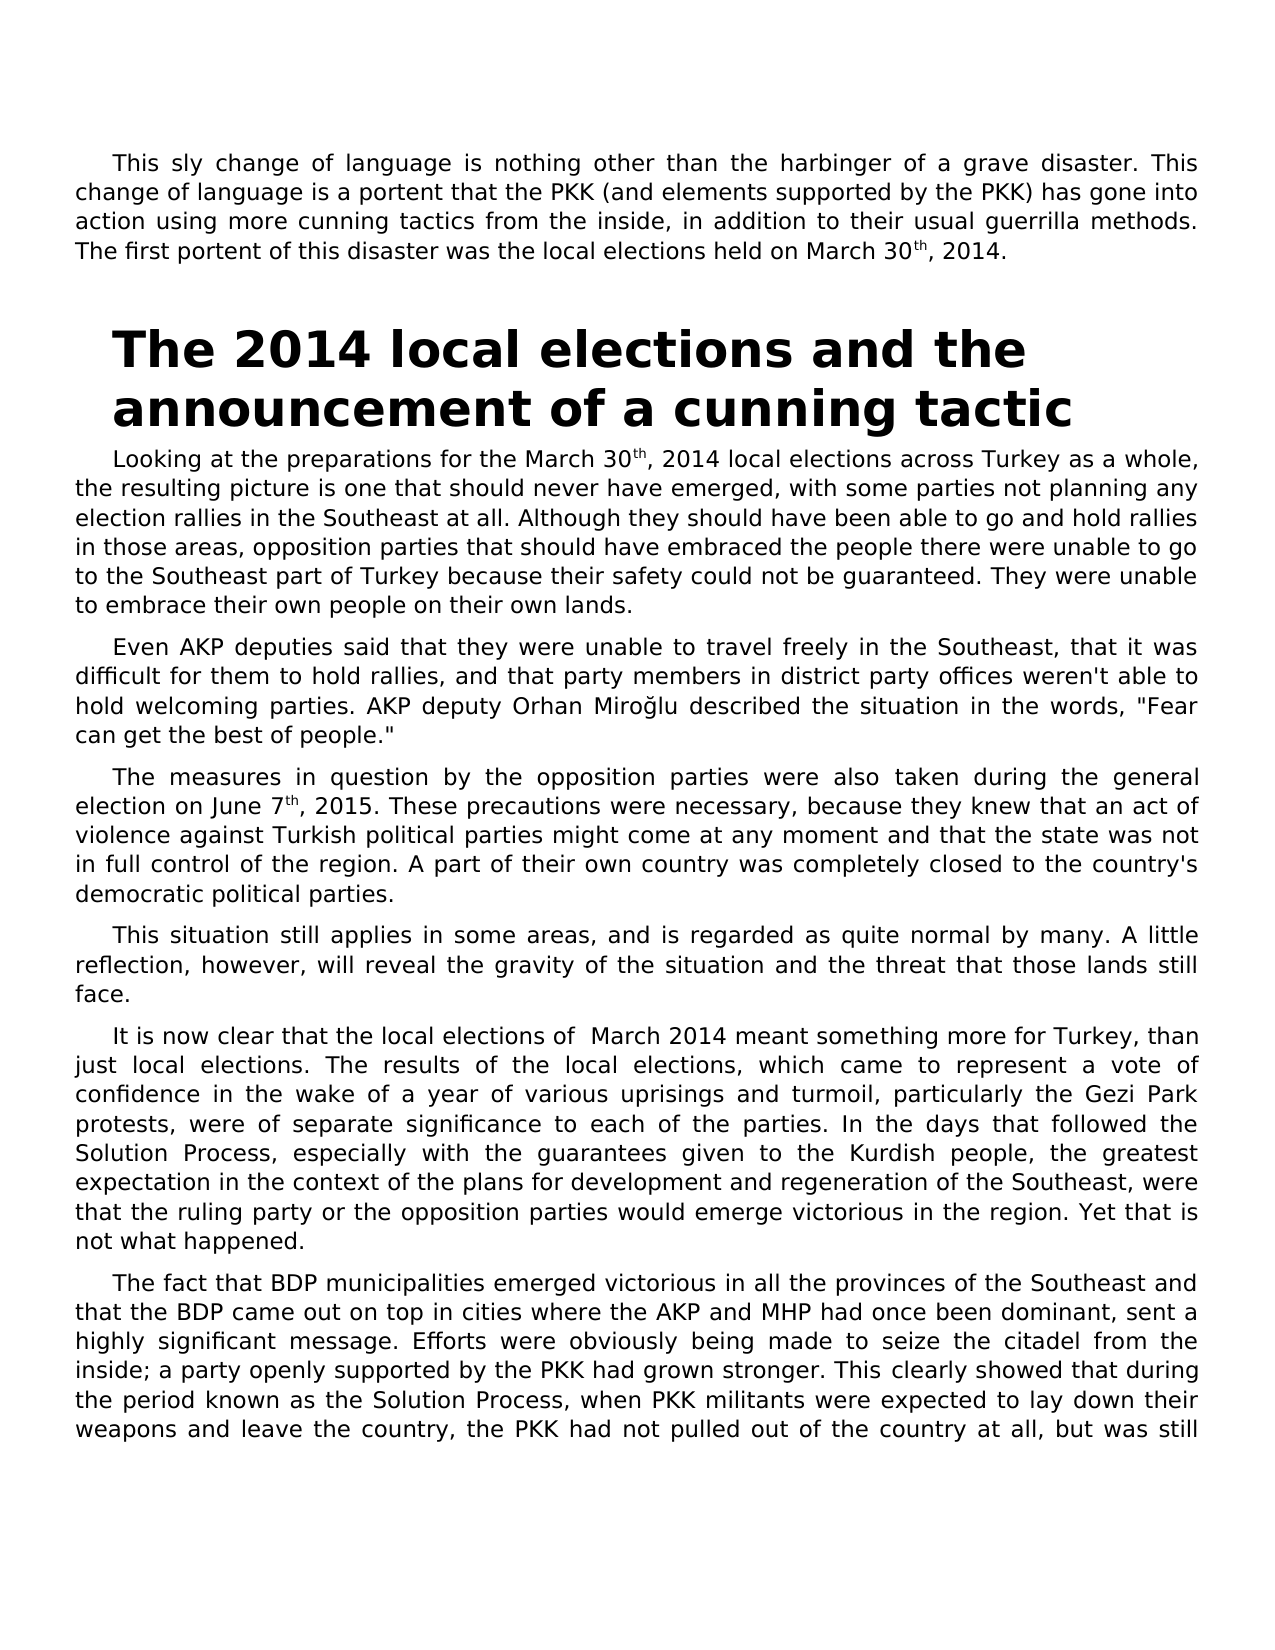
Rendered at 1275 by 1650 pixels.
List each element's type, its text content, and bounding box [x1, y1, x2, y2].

text The measures in question by the opposition parties were also taken during the general election on June 7th, 2015. These precautions were necessary, because they knew that an act of violence against Turkish political parties might come at any moment and that the state was not in full control of the region. A part of their own country was completely closed to the country's democratic political parties. [75, 764, 1200, 908]
text This situation still applies in some areas, and is regarded as quite normal by many. A little reflection, however, will reveal the gravity of the situation and the threat that those lands still face. [75, 923, 1200, 1008]
text It is now clear that the local elections of March 2014 meant something more for Turkey, than just local elections. The results of the local elections, which came to represent a vote of confidence in the wake of a year of various uprisings and turmoil, particularly the Gezi Park protests, were of separate significance to each of the parties. In the days that followed the Solution Process, especially with the guarantees given to the Kurdish people, the greatest expectation in the context of the plans for development and regeneration of the Southeast, were that the ruling party or the opposition parties would emerge victorious in the region. Yet that is not what happened. [75, 1023, 1200, 1254]
text Even AKP deputies said that they were unable to travel freely in the Southeast, that it was difficult for them to hold rallies, and that party members in district party offices weren't able to hold welcoming parties. AKP deputy Orhan Miroğlu described the situation in the words, "Fear can get the best of people." [75, 634, 1200, 749]
text Looking at the preparations for the March 30th, 2014 local elections across Turkey as a whole, the resulting picture is one that should never have emerged, with some parties not planning any election rallies in the Southeast at all. Although they should have been able to go and hold rallies in those areas, opposition parties that should have embraced the people there were unable to go to the Southeast part of Turkey because their safety could not be guaranteed. They were unable to embrace their own people on their own lands. [75, 446, 1200, 619]
subtitle The 2014 local elections and the announcement of a cunning tactic [112, 321, 1200, 438]
text The fact that BDP municipalities emerged victorious in all the provinces of the Southeast and that the BDP came out on top in cities where the AKP and MHP had once been dominant, sent a highly significant message. Efforts were obviously being made to seize the citadel from the inside; a party openly supported by the PKK had grown stronger. This clearly showed that during the period known as the Solution Process, when PKK militants were expected to lay down their weapons and leave the country, the PKK had not pulled out of the country at all, but was still [75, 1270, 1200, 1443]
text This sly change of language is nothing other than the harbinger of a grave disaster. This change of language is a portent that the PKK (and elements supported by the PKK) has gone into action using more cunning tactics from the inside, in addition to their usual guerrilla methods. The first portent of this disaster was the local elections held on March 30th, 2014. [75, 150, 1200, 264]
